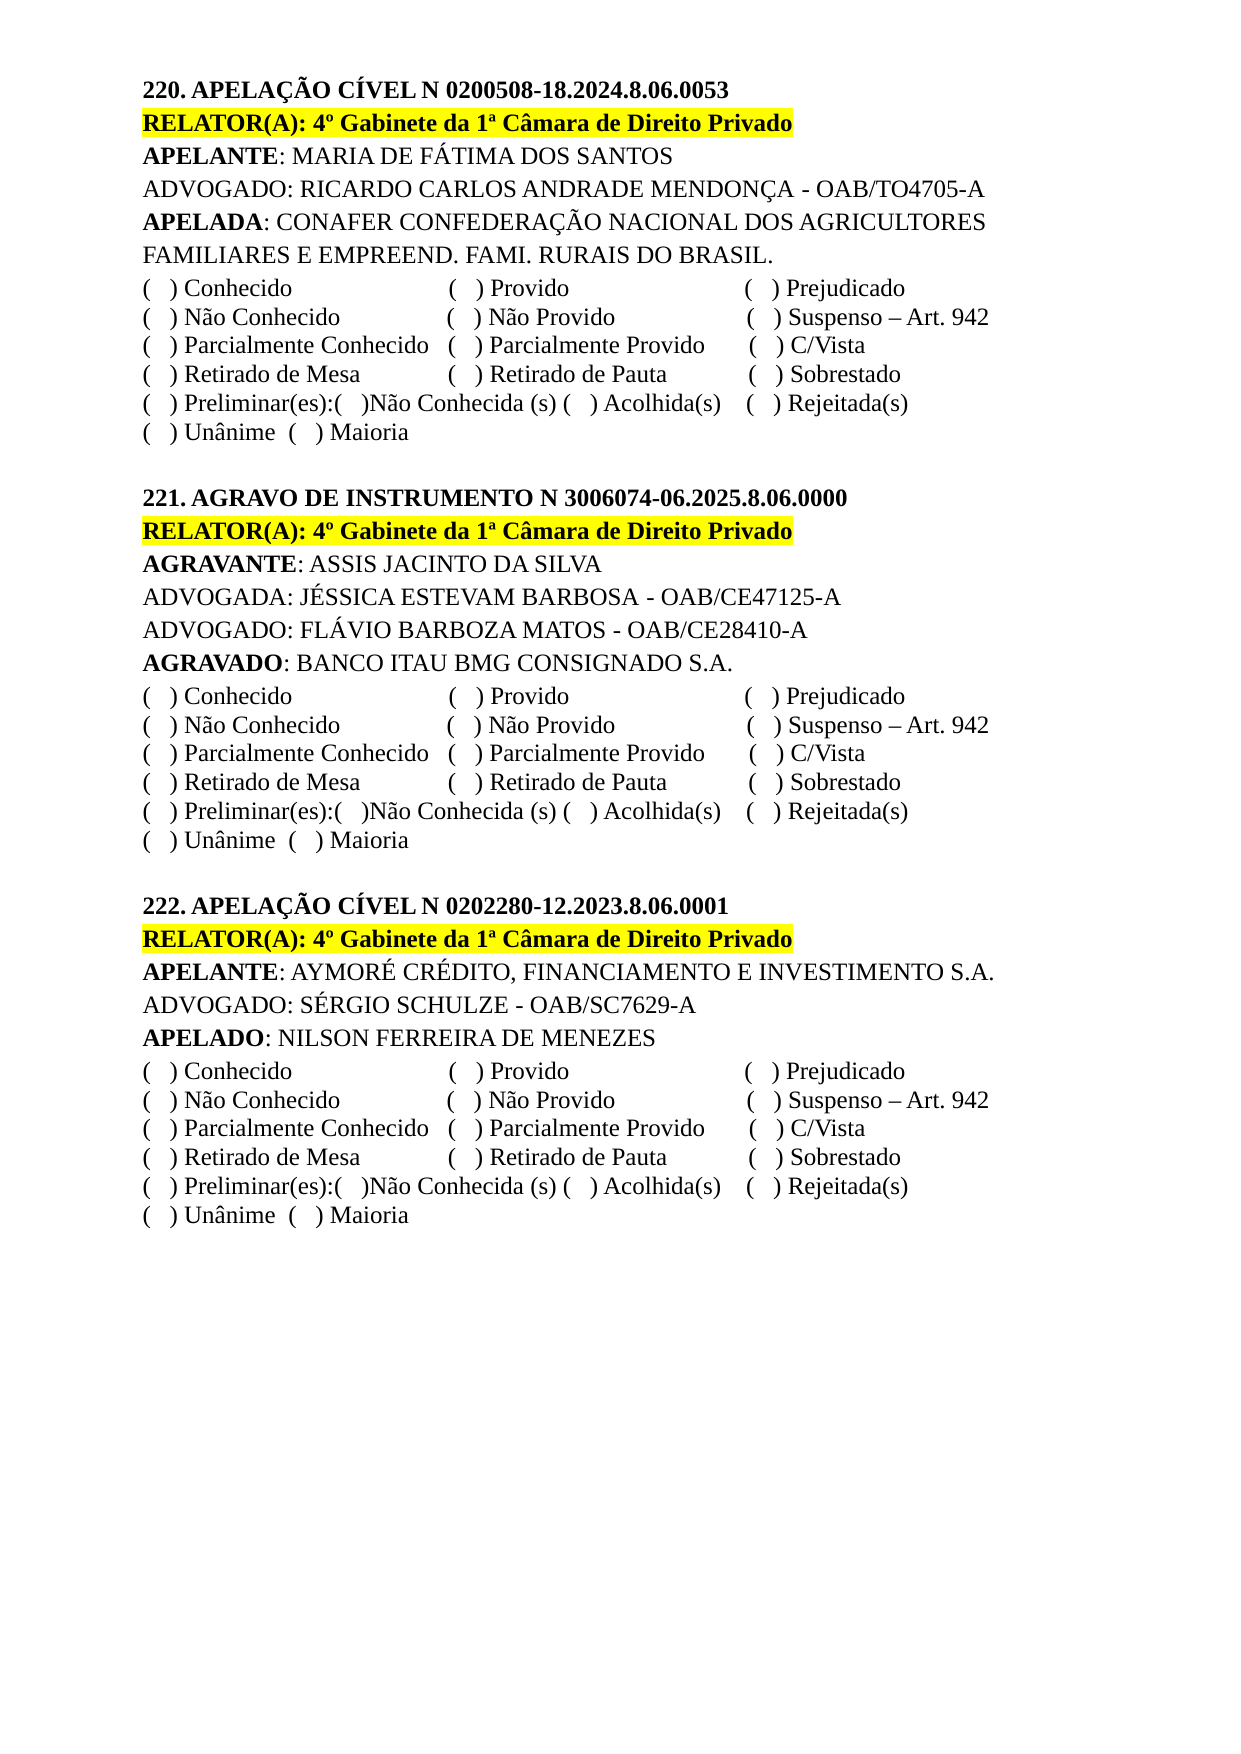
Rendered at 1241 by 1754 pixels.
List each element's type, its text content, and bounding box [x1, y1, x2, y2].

text ( ) Unânime ( ) Maioria [142, 1200, 1141, 1294]
text ( ) Preliminar(es):( )Não Conhecida (s) ( ) Acolhida(s) ( ) Rejeitada(s) [142, 796, 1158, 825]
text ( ) Conhecido ( ) Provido ( ) Prejudicado [142, 1056, 1141, 1085]
text ( ) Retirado de Mesa ( ) Retirado de Pauta ( ) Sobrestado [142, 359, 1158, 388]
text ( ) Conhecido ( ) Provido ( ) Prejudicado [142, 273, 1141, 302]
text ( ) Retirado de Mesa ( ) Retirado de Pauta ( ) Sobrestado [142, 1142, 1158, 1171]
text ( ) Unânime ( ) Maioria 222. APELAÇÃO CÍVEL N 0202280-12.2023.8.06.0001 RELATOR(A): 4º Gabinete da 1ª Câmara de Direito Privado APELANTE: AYMORÉ CRÉDITO, FINANCIAMENTO E INVESTIMENTO S.A. ADVOGADO: SÉRGIO SCHULZE - OAB/SC7629-A APELADO: NILSON FERREIRA DE MENEZES [142, 825, 1141, 1052]
text ( ) Preliminar(es):( )Não Conhecida (s) ( ) Acolhida(s) ( ) Rejeitada(s) [142, 1171, 1158, 1200]
text ( ) Não Conhecido ( ) Não Provido ( ) Suspenso – Art. 942 [142, 710, 1158, 738]
text ( ) Conhecido ( ) Provido ( ) Prejudicado [142, 681, 1141, 710]
text ( ) Não Conhecido ( ) Não Provido ( ) Suspenso – Art. 942 [142, 302, 1158, 331]
text 220. APELAÇÃO CÍVEL N 0200508-18.2024.8.06.0053 RELATOR(A): 4º Gabinete da 1ª Câmara de Direito Privado APELANTE: MARIA DE FÁTIMA DOS SANTOS ADVOGADO: RICARDO CARLOS ANDRADE MENDONÇA - OAB/TO4705-A APELADA: CONAFER CONFEDERAÇÃO NACIONAL DOS AGRICULTORES FAMILIARES E EMPREEND. FAMI. RURAIS DO BRASIL. [142, 75, 1141, 269]
text ( ) Parcialmente Conhecido ( ) Parcialmente Provido ( ) C/Vista [142, 331, 1158, 359]
text ( ) Não Conhecido ( ) Não Provido ( ) Suspenso – Art. 942 [142, 1085, 1158, 1113]
text ( ) Parcialmente Conhecido ( ) Parcialmente Provido ( ) C/Vista [142, 738, 1158, 767]
text ( ) Unânime ( ) Maioria 221. AGRAVO DE INSTRUMENTO N 3006074-06.2025.8.06.0000 RELATOR(A): 4º Gabinete da 1ª Câmara de Direito Privado AGRAVANTE: ASSIS JACINTO DA SILVA ADVOGADA: JÉSSICA ESTEVAM BARBOSA - OAB/CE47125-A ADVOGADO: FLÁVIO BARBOZA MATOS - OAB/CE28410-A AGRAVADO: BANCO ITAU BMG CONSIGNADO S.A. [142, 417, 1141, 677]
text ( ) Parcialmente Conhecido ( ) Parcialmente Provido ( ) C/Vista [142, 1113, 1158, 1142]
text ( ) Retirado de Mesa ( ) Retirado de Pauta ( ) Sobrestado [142, 767, 1158, 796]
text ( ) Preliminar(es):( )Não Conhecida (s) ( ) Acolhida(s) ( ) Rejeitada(s) [142, 388, 1158, 417]
